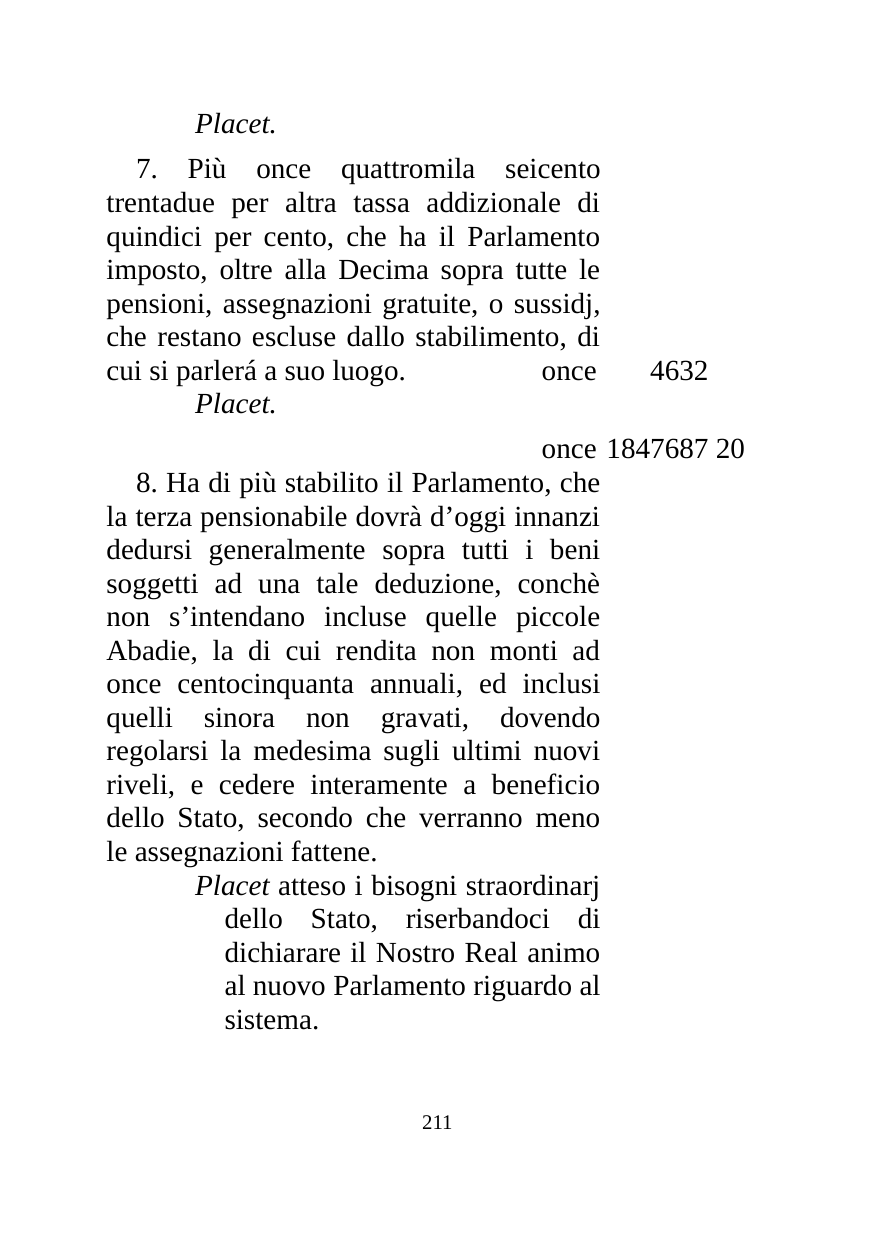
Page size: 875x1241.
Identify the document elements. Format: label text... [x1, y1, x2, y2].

table_cell once [106, 432, 601, 465]
table_cell Placet. [106, 106, 601, 152]
table_cell [601, 386, 767, 432]
table_cell 7. Più once quattromila seicento trentadue per altra tassa addizionale di quindici per cento, che ha il Parlamento imposto, oltre alla Decima sopra tutte le pensioni, assegnazioni gratuite, o sussidj, che restano escluse dallo stabilimento, di cui si parlerá a suo luogo. once [106, 152, 601, 386]
table_cell 1847687 20 [601, 432, 767, 465]
table_cell 8. Ha di più stabilito il Parlamento, che la terza pensionabile dovrà d’oggi innanzi dedursi generalmente sopra tutti i beni soggetti ad una tale deduzione, conchè non s’intendano incluse quelle piccole Abadie, la di cui rendita non monti ad once centocinquanta annuali, ed inclusi quelli sinora non gravati, dovendo regolarsi la medesima sugli ultimi nuovi riveli, e cedere interamente a beneficio dello Stato, secondo che verranno meno le assegnazioni fattene. Placet atteso i bisogni straordinarj dello Stato, riserbandoci di dichiarare il Nostro Real animo al nuovo Parlamento riguardo al sistema. [106, 465, 601, 1047]
table_cell Placet. [106, 386, 601, 432]
table_cell 4632 [601, 152, 767, 386]
table_cell [601, 106, 767, 152]
table_cell [601, 465, 767, 1047]
